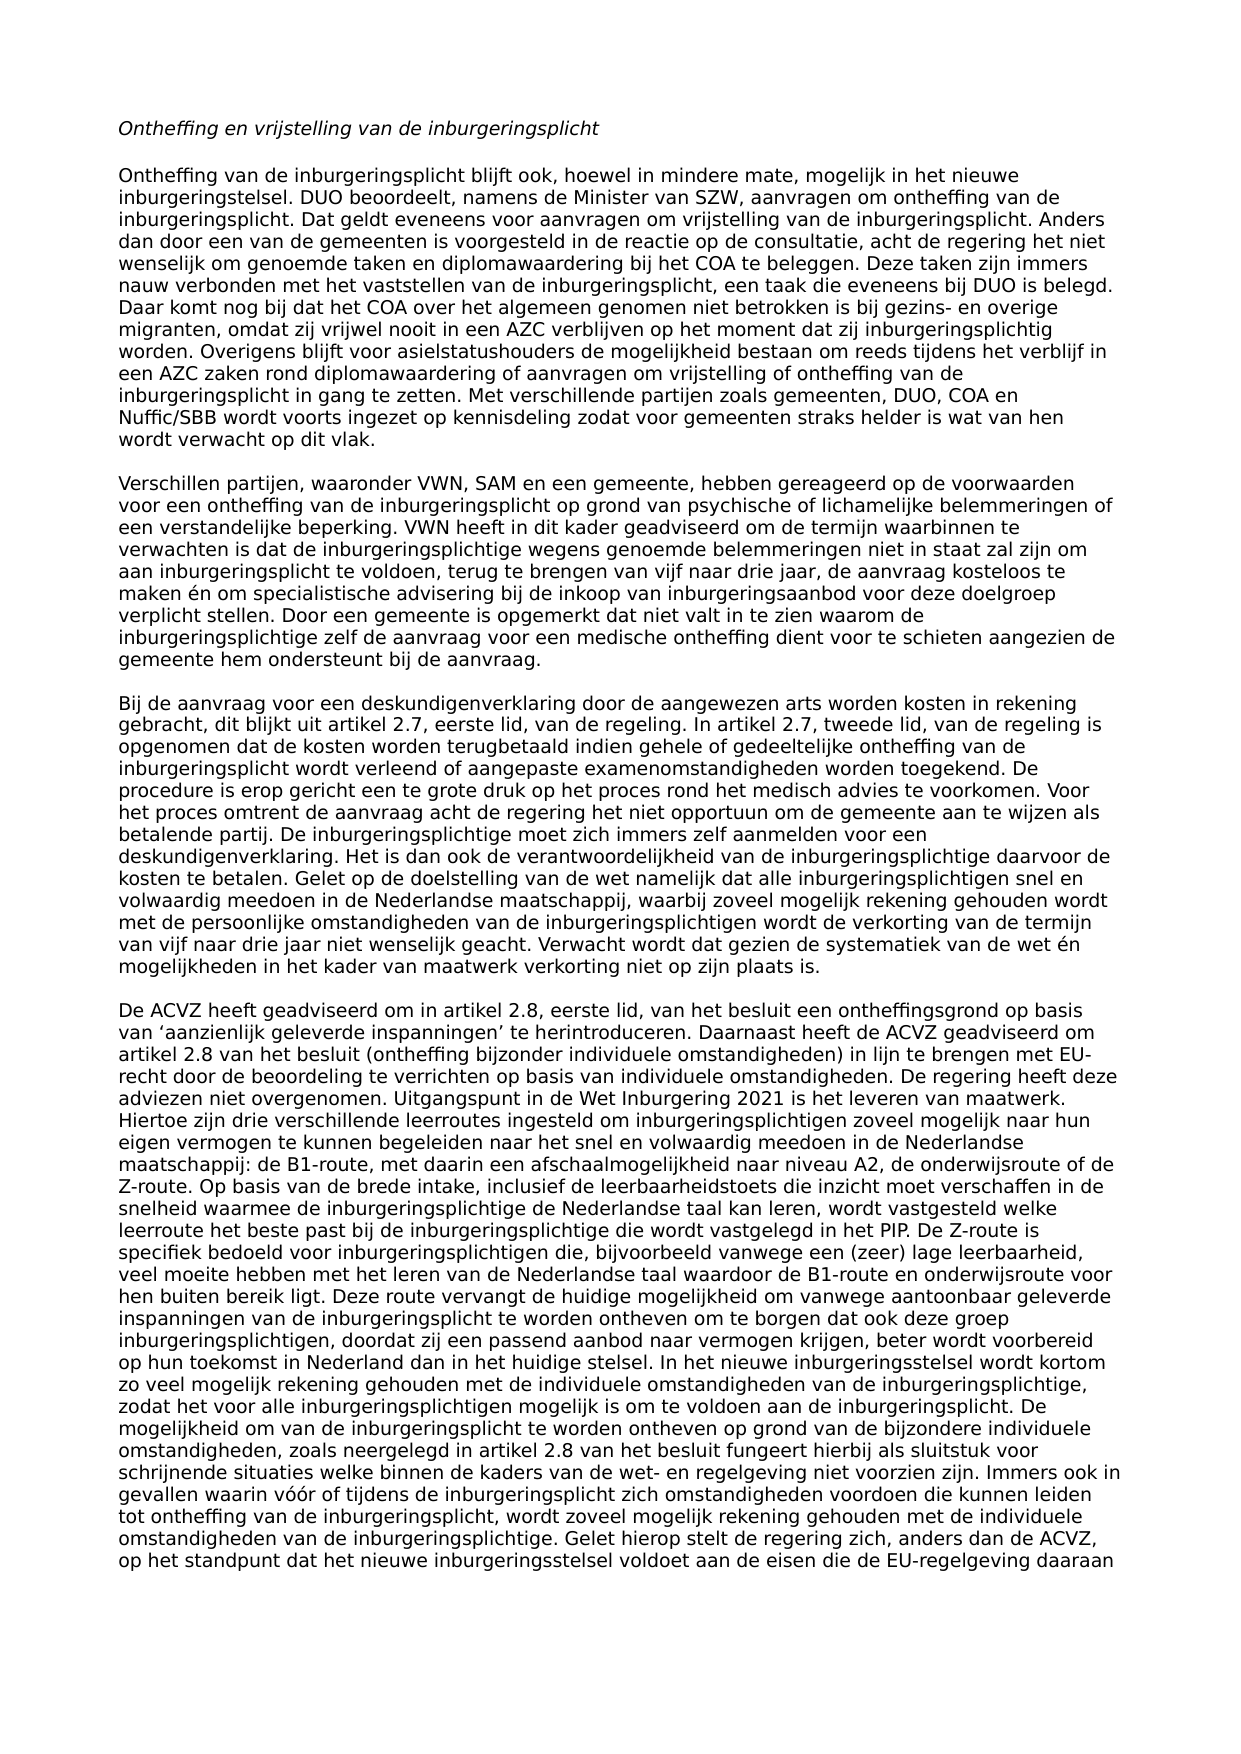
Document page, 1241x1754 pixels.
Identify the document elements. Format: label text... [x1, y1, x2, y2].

subtitle Ontheffing en vrijstelling van de inburgeringsplicht [118, 118, 1122, 140]
text Ontheffing van de inburgeringsplicht blijft ook, hoewel in mindere mate, mogelijk in het nieuwe inburgeringstelsel. DUO beoordeelt, namens de Minister van SZW, aanvragen om ontheffing van de inburgeringsplicht. Dat geldt eveneens voor aanvragen om vrijstelling van de inburgeringsplicht. Anders dan door een van de gemeenten is voorgesteld in de reactie op de consultatie, acht de regering het niet wenselijk om genoemde taken en diplomawaardering bij het COA te beleggen. Deze taken zijn immers nauw verbonden met het vaststellen van de inburgeringsplicht, een taak die eveneens bij DUO is belegd. Daar komt nog bij dat het COA over het algemeen genomen niet betrokken is bij gezins- en overige migranten, omdat zij vrijwel nooit in een AZC verblijven op het moment dat zij inburgeringsplichtig worden. Overigens blijft voor asielstatushouders de mogelijkheid bestaan om reeds tijdens het verblijf in een AZC zaken rond diplomawaardering of aanvragen om vrijstelling of ontheffing van de inburgeringsplicht in gang te zetten. Met verschillende partijen zoals gemeenten, DUO, COA en Nuffic/SBB wordt voorts ingezet op kennisdeling zodat voor gemeenten straks helder is wat van hen wordt verwacht op dit vlak. [118, 165, 1122, 451]
text Verschillen partijen, waaronder VWN, SAM en een gemeente, hebben gereageerd op de voorwaarden voor een ontheffing van de inburgeringsplicht op grond van psychische of lichamelijke belemmeringen of een verstandelijke beperking. VWN heeft in dit kader geadviseerd om de termijn waarbinnen te verwachten is dat de inburgeringsplichtige wegens genoemde belemmeringen niet in staat zal zijn om aan inburgeringsplicht te voldoen, terug te brengen van vijf naar drie jaar, de aanvraag kosteloos te maken én om specialistische advisering bij de inkoop van inburgeringsaanbod voor deze doelgroep verplicht stellen. Door een gemeente is opgemerkt dat niet valt in te zien waarom de inburgeringsplichtige zelf de aanvraag voor een medische ontheffing dient voor te schieten aangezien de gemeente hem ondersteunt bij de aanvraag. [118, 473, 1122, 671]
text De ACVZ heeft geadviseerd om in artikel 2.8, eerste lid, van het besluit een ontheffingsgrond op basis van ‘aanzienlijk geleverde inspanningen’ te herintroduceren. Daarnaast heeft de ACVZ geadviseerd om artikel 2.8 van het besluit (ontheffing bijzonder individuele omstandigheden) in lijn te brengen met EU-recht door de beoordeling te verrichten op basis van individuele omstandigheden. De regering heeft deze adviezen niet overgenomen. Uitgangspunt in de Wet Inburgering 2021 is het leveren van maatwerk. Hiertoe zijn drie verschillende leerroutes ingesteld om inburgeringsplichtigen zoveel mogelijk naar hun eigen vermogen te kunnen begeleiden naar het snel en volwaardig meedoen in de Nederlandse maatschappij: de B1-route, met daarin een afschaalmogelijkheid naar niveau A2, de onderwijsroute of de Z-route. Op basis van de brede intake, inclusief de leerbaarheidstoets die inzicht moet verschaffen in de snelheid waarmee de inburgeringsplichtige de Nederlandse taal kan leren, wordt vastgesteld welke leerroute het beste past bij de inburgeringsplichtige die wordt vastgelegd in het PIP. De Z-route is specifiek bedoeld voor inburgeringsplichtigen die, bijvoorbeeld vanwege een (zeer) lage leerbaarheid, veel moeite hebben met het leren van de Nederlandse taal waardoor de B1-route en onderwijsroute voor hen buiten bereik ligt. Deze route vervangt de huidige mogelijkheid om vanwege aantoonbaar geleverde inspanningen van de inburgeringsplicht te worden ontheven om te borgen dat ook deze groep inburgeringsplichtigen, doordat zij een passend aanbod naar vermogen krijgen, beter wordt voorbereid op hun toekomst in Nederland dan in het huidige stelsel. In het nieuwe inburgeringsstelsel wordt kortom zo veel mogelijk rekening gehouden met de individuele omstandigheden van de inburgeringsplichtige, zodat het voor alle inburgeringsplichtigen mogelijk is om te voldoen aan de inburgeringsplicht. De mogelijkheid om van de inburgeringsplicht te worden ontheven op grond van de bijzondere individuele omstandigheden, zoals neergelegd in artikel 2.8 van het besluit fungeert hierbij als sluitstuk voor schrijnende situaties welke binnen de kaders van de wet- en regelgeving niet voorzien zijn. Immers ook in gevallen waarin vóór of tijdens de inburgeringsplicht zich omstandigheden voordoen die kunnen leiden tot ontheffing van de inburgeringsplicht, wordt zoveel mogelijk rekening gehouden met de individuele omstandigheden van de inburgeringsplichtige. Gelet hierop stelt de regering zich, anders dan de ACVZ, op het standpunt dat het nieuwe inburgeringsstelsel voldoet aan de eisen die de EU-regelgeving daaraan [118, 1000, 1122, 1571]
text Bij de aanvraag voor een deskundigenverklaring door de aangewezen arts worden kosten in rekening gebracht, dit blijkt uit artikel 2.7, eerste lid, van de regeling. In artikel 2.7, tweede lid, van de regeling is opgenomen dat de kosten worden terugbetaald indien gehele of gedeeltelijke ontheffing van de inburgeringsplicht wordt verleend of aangepaste examenomstandigheden worden toegekend. De procedure is erop gericht een te grote druk op het proces rond het medisch advies te voorkomen. Voor het proces omtrent de aanvraag acht de regering het niet opportuun om de gemeente aan te wijzen als betalende partij. De inburgeringsplichtige moet zich immers zelf aanmelden voor een deskundigenverklaring. Het is dan ook de verantwoordelijkheid van de inburgeringsplichtige daarvoor de kosten te betalen. Gelet op de doelstelling van de wet namelijk dat alle inburgeringsplichtigen snel en volwaardig meedoen in de Nederlandse maatschappij, waarbij zoveel mogelijk rekening gehouden wordt met de persoonlijke omstandigheden van de inburgeringsplichtigen wordt de verkorting van de termijn van vijf naar drie jaar niet wenselijk geacht. Verwacht wordt dat gezien de systematiek van de wet én mogelijkheden in het kader van maatwerk verkorting niet op zijn plaats is. [118, 692, 1122, 978]
